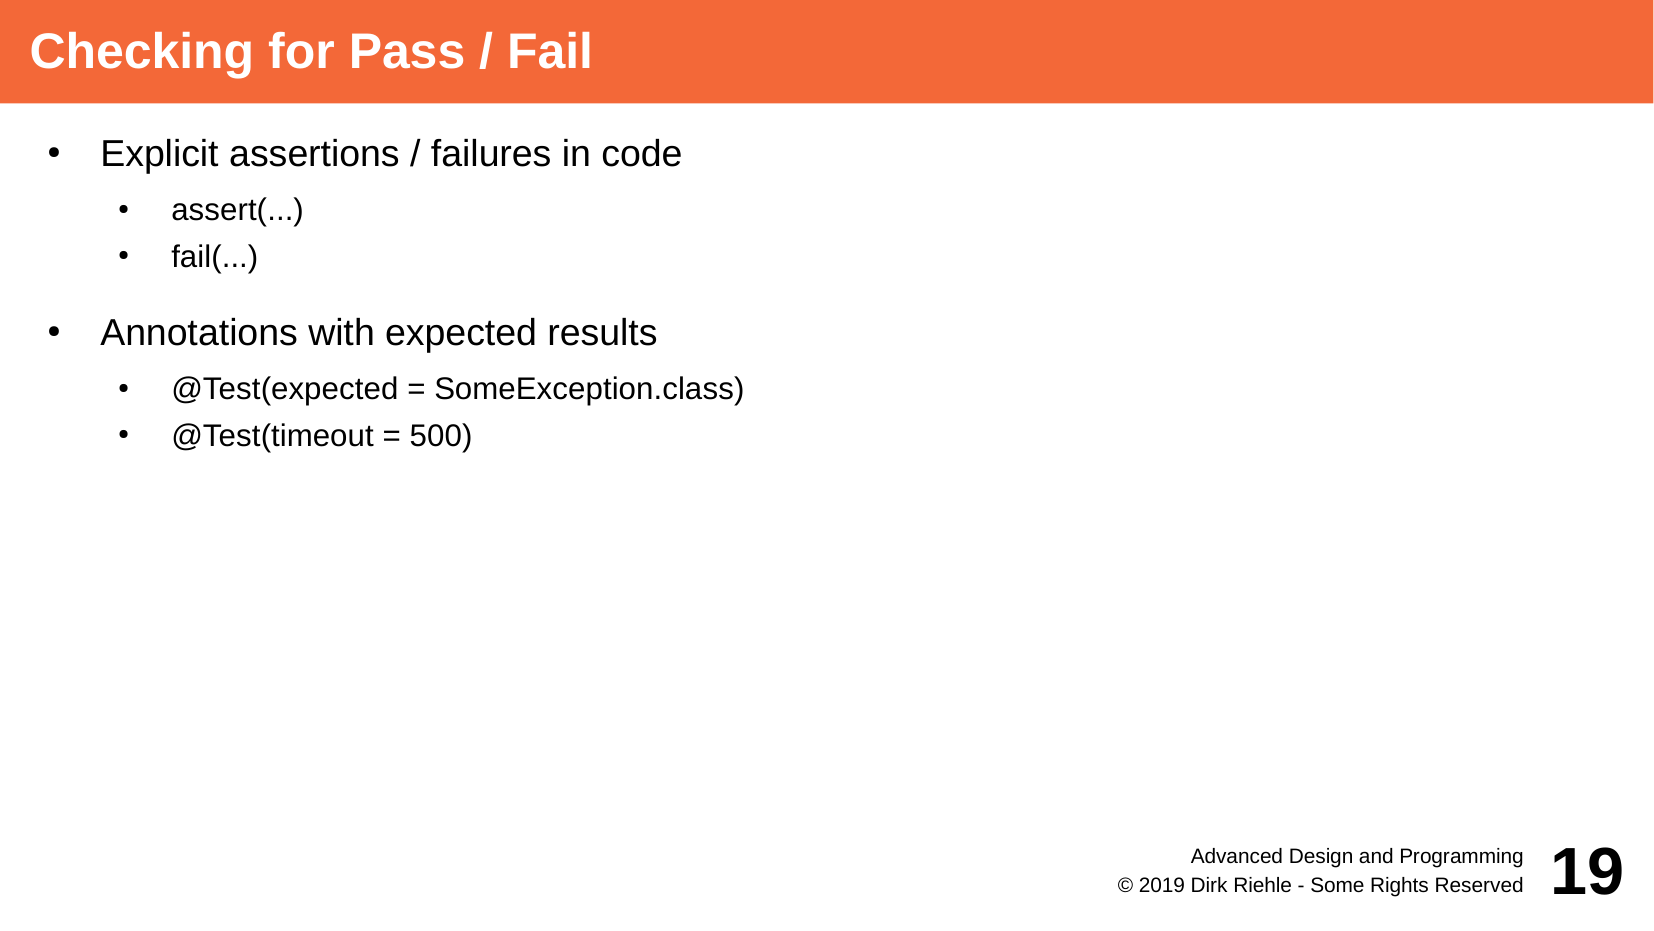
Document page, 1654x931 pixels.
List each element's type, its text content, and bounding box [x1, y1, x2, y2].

list Explicit assertions / failures in code assert(...) fail(...) Annotations with expected results @Test(expected = SomeException.class) @Test(timeout = 500) [29, 132, 1625, 813]
title Checking for Pass / Fail [0, 0, 1654, 104]
